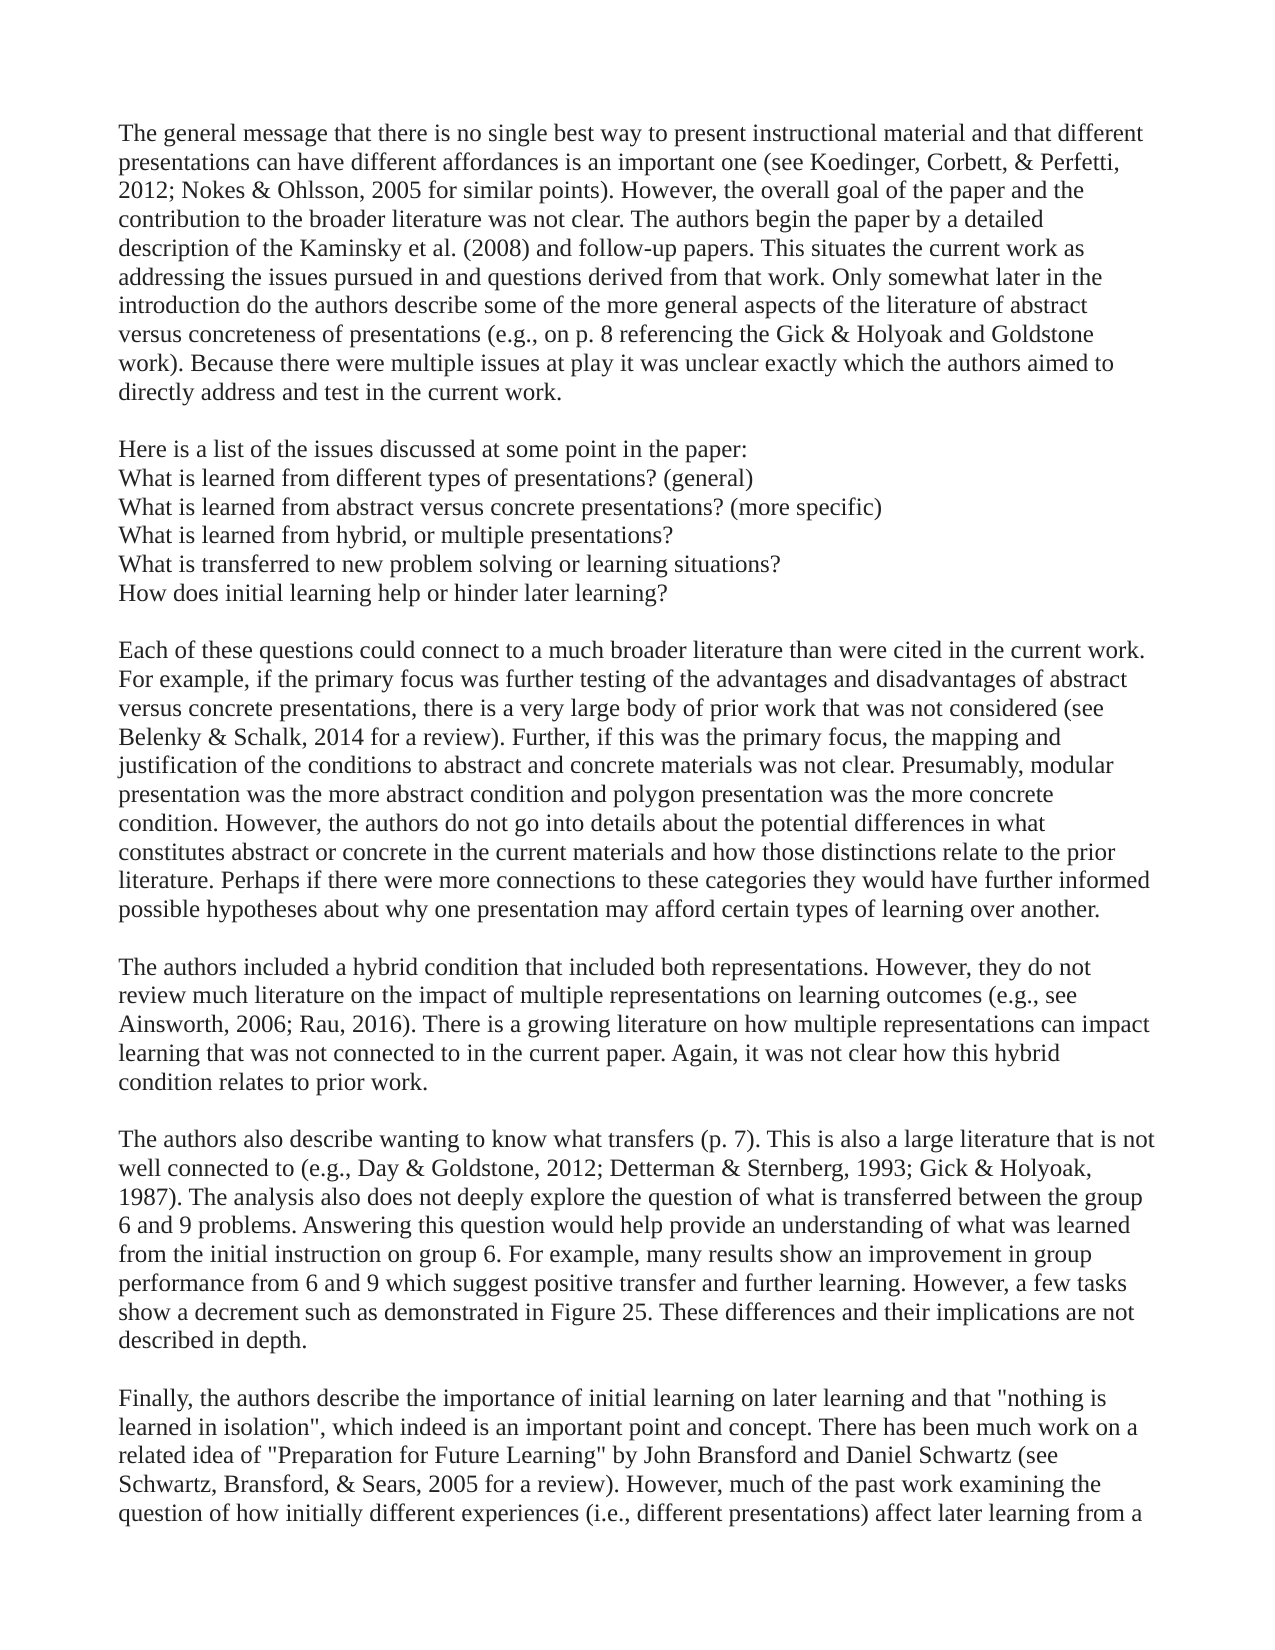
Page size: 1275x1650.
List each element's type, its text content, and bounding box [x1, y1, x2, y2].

text The general message that there is no single best way to present instructional material and that different presentations can have different affordances is an important one (see Koedinger, Corbett, & Perfetti, 2012; Nokes & Ohlsson, 2005 for similar points). However, the overall goal of the paper and the contribution to the broader literature was not clear. The authors begin the paper by a detailed description of the Kaminsky et al. (2008) and follow-up papers. This situates the current work as addressing the issues pursued in and questions derived from that work. Only somewhat later in the introduction do the authors describe some of the more general aspects of the literature of abstract versus concreteness of presentations (e.g., on p. 8 referencing the Gick & Holyoak and Goldstone work). Because there were multiple issues at play it was unclear exactly which the authors aimed to directly address and test in the current work. Here is a list of the issues discussed at some point in the paper: What is learned from different types of presentations? (general) What is learned from abstract versus concrete presentations? (more specific) What is learned from hybrid, or multiple presentations? What is transferred to new problem solving or learning situations? How does initial learning help or hinder later learning? Each of these questions could connect to a much broader literature than were cited in the current work. For example, if the primary focus was further testing of the advantages and disadvantages of abstract versus concrete presentations, there is a very large body of prior work that was not considered (see Belenky & Schalk, 2014 for a review). Further, if this was the primary focus, the mapping and justification of the conditions to abstract and concrete materials was not clear. Presumably, modular presentation was the more abstract condition and polygon presentation was the more concrete condition. However, the authors do not go into details about the potential differences in what constitutes abstract or concrete in the current materials and how those distinctions relate to the prior literature. Perhaps if there were more connections to these categories they would have further informed possible hypotheses about why one presentation may afford certain types of learning over another. The authors included a hybrid condition that included both representations. However, they do not review much literature on the impact of multiple representations on learning outcomes (e.g., see Ainsworth, 2006; Rau, 2016). There is a growing literature on how multiple representations can impact learning that was not connected to in the current paper. Again, it was not clear how this hybrid condition relates to prior work. The authors also describe wanting to know what transfers (p. 7). This is also a large literature that is not well connected to (e.g., Day & Goldstone, 2012; Detterman & Sternberg, 1993; Gick & Holyoak, 1987). The analysis also does not deeply explore the question of what is transferred between the group 6 and 9 problems. Answering this question would help provide an understanding of what was learned from the initial instruction on group 6. For example, many results show an improvement in group performance from 6 and 9 which suggest positive transfer and further learning. However, a few tasks show a decrement such as demonstrated in Figure 25. These differences and their implications are not described in depth. Finally, the authors describe the importance of initial learning on later learning and that "nothing is learned in isolation", which indeed is an important point and concept. There has been much work on a related idea of "Preparation for Future Learning" by John Bransford and Daniel Schwartz (see Schwartz, Bransford, & Sears, 2005 for a review). However, much of the past work examining the question of how initially different experiences (i.e., different presentations) affect later learning from a [118, 118, 1157, 1527]
